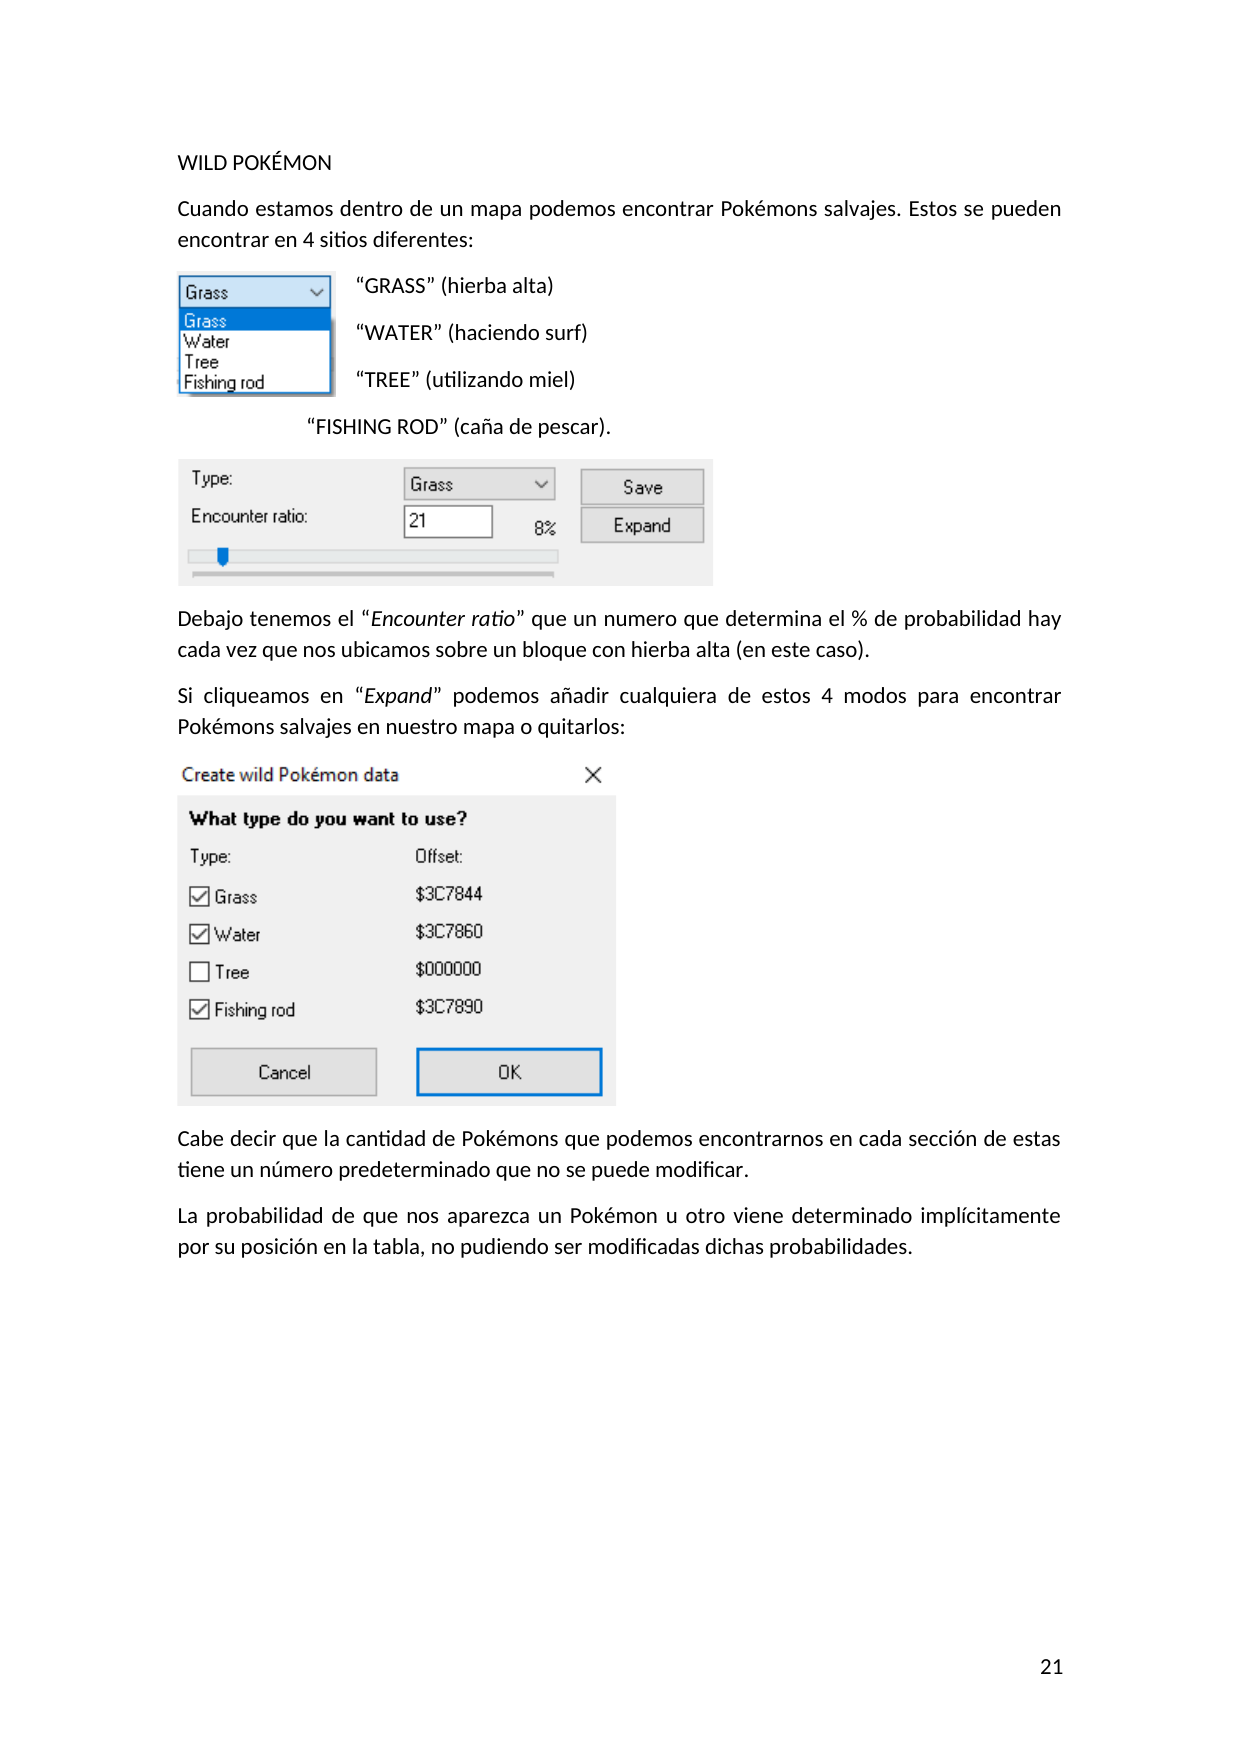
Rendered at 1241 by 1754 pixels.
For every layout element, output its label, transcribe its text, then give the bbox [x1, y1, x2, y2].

text “WATER” (haciendo surf) [336, 318, 1063, 346]
text “FISHING ROD” (caña de pescar). [177, 412, 1063, 440]
text Si cliqueamos en “Expand” podemos añadir cualquiera de estos 4 modos para encontrar Pokémons salvajes en nuestro mapa o quitarlos: [177, 682, 1063, 740]
picture [177, 758, 617, 1106]
picture [177, 459, 714, 586]
text WILD POKÉMON [177, 148, 1063, 176]
text “GRASS” (hierba alta) [336, 272, 1063, 299]
text “TREE” (utilizando miel) [336, 365, 1063, 393]
text La probabilidad de que nos aparezca un Pokémon u otro viene determinado implícitamente por su posición en la tabla, no pudiendo ser modificadas dichas probabilidades. [177, 1202, 1063, 1260]
picture [176, 271, 336, 397]
text Cabe decir que la cantidad de Pokémons que podemos encontrarnos en cada sección de estas tiene un número predeterminado que no se puede modificar. [177, 1124, 1063, 1183]
text Cuando estamos dentro de un mapa podemos encontrar Pokémons salvajes. Estos se pueden encontrar en 4 sitios diferentes: [177, 194, 1063, 253]
text Debajo tenemos el “Encounter ratio” que un numero que determina el % de probabilidad hay cada vez que nos ubicamos sobre un bloque con hierba alta (en este caso). [177, 604, 1063, 663]
